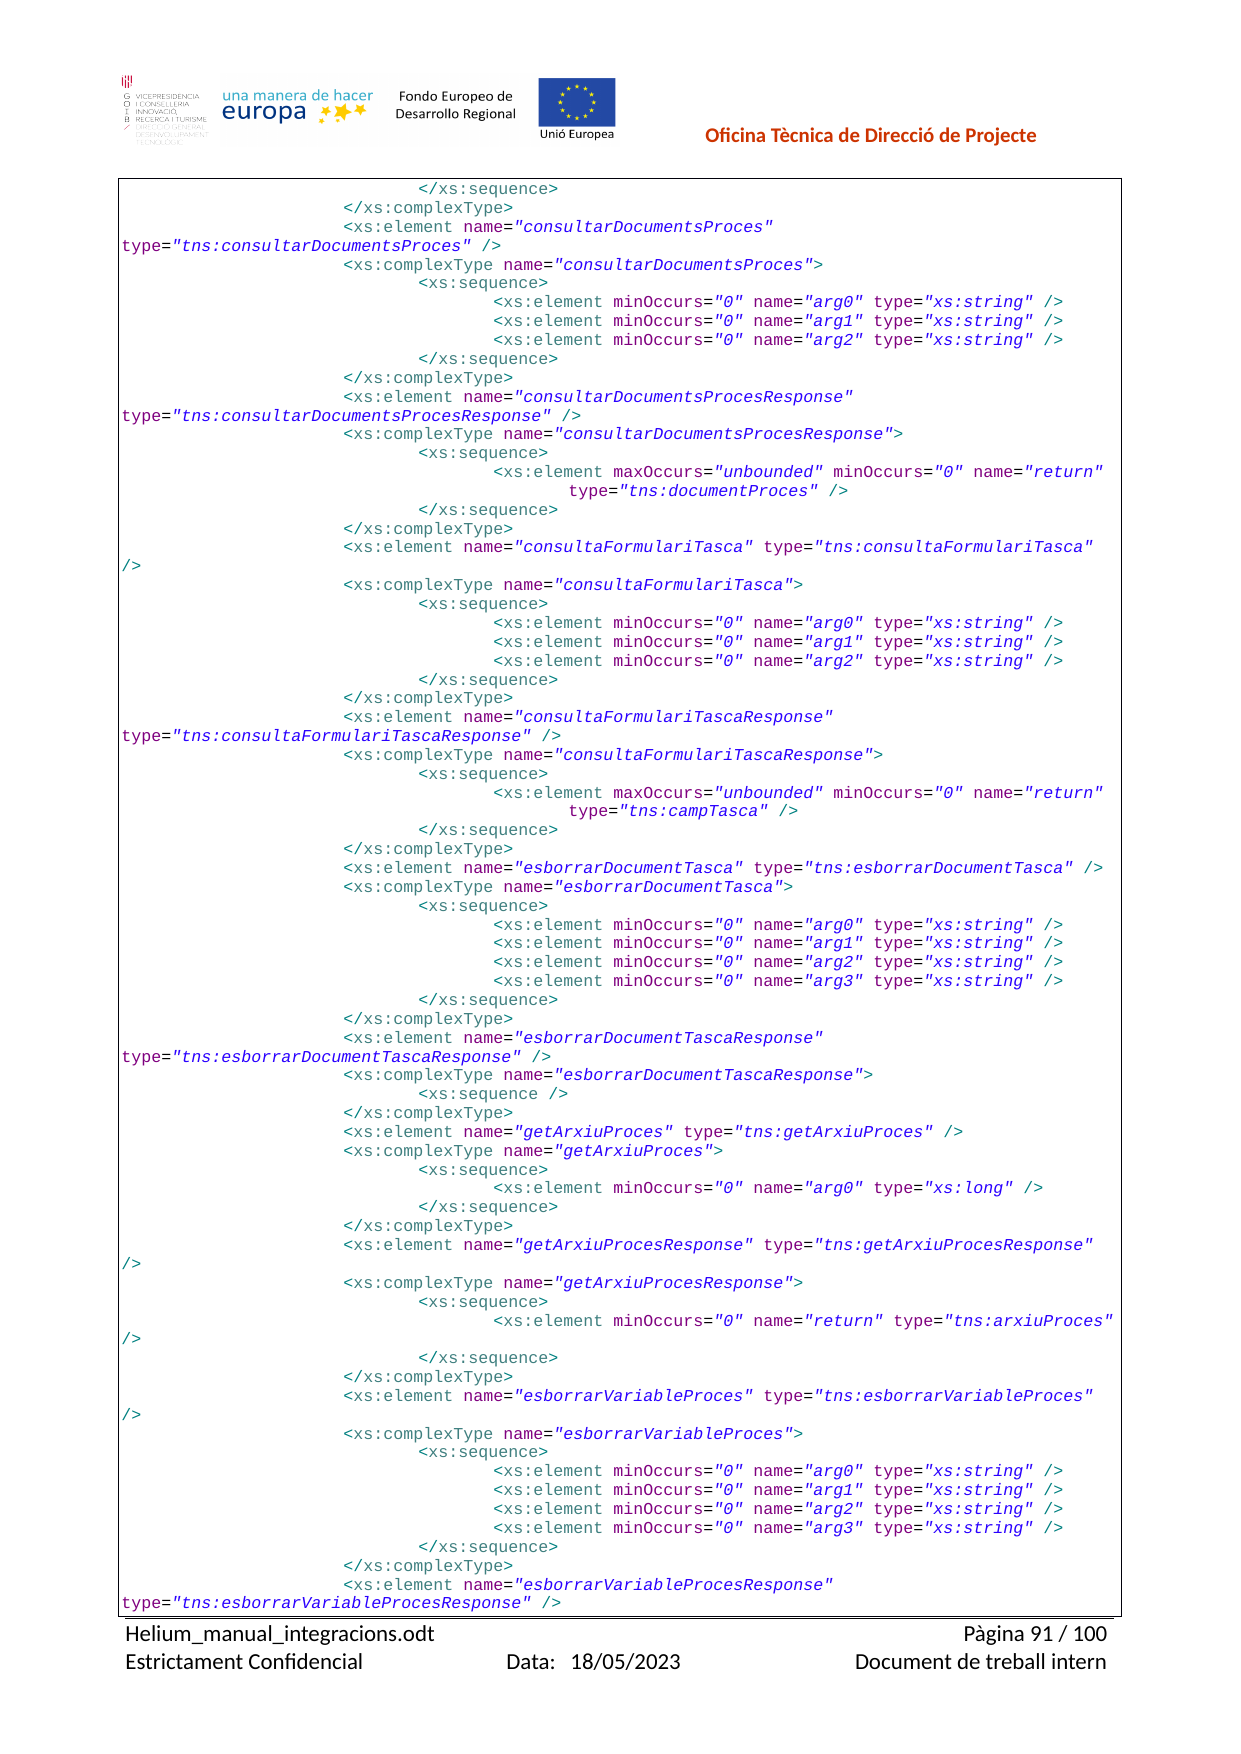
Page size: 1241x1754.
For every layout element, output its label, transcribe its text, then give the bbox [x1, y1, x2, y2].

text <xs:complexType name="getArxiuProcesResponse"> [119, 1271, 1121, 1290]
text </xs:complexType> [119, 197, 1121, 215]
text <xs:complexType name="esborrarDocumentTasca"> [119, 875, 1121, 894]
text <xs:element minOccurs="0" name="arg2" type="xs:string" /> [119, 649, 1121, 668]
text </xs:sequence> [119, 498, 1121, 517]
text <xs:element name="getArxiuProces" type="tns:getArxiuProces" /> [119, 1120, 1121, 1139]
text </xs:complexType> [119, 1007, 1121, 1026]
text </xs:complexType> [119, 1366, 1121, 1384]
text <xs:element name="consultarDocumentsProces" type="tns:consultarDocumentsProces" /> [119, 215, 1121, 253]
text <xs:element minOccurs="0" name="arg1" type="xs:string" /> [119, 1479, 1121, 1497]
text <xs:element name="esborrarDocumentTascaResponse" type="tns:esborrarDocumentTascaResponse" /> [119, 1026, 1121, 1064]
text <xs:element minOccurs="0" name="arg0" type="xs:string" /> [119, 291, 1121, 310]
text <xs:element minOccurs="0" name="arg0" type="xs:string" /> [119, 913, 1121, 932]
text <xs:complexType name="consultaFormulariTasca"> [119, 574, 1121, 592]
text <xs:sequence> [119, 762, 1121, 781]
text <xs:sequence> [119, 894, 1121, 913]
text <xs:element name="getArxiuProcesResponse" type="tns:getArxiuProcesResponse" /> [119, 1233, 1121, 1271]
text <xs:sequence> [119, 1290, 1121, 1309]
text <xs:element name="esborrarDocumentTasca" type="tns:esborrarDocumentTasca" /> [119, 856, 1121, 875]
text <xs:element minOccurs="0" name="arg3" type="xs:string" /> [119, 1516, 1121, 1535]
text type="tns:documentProces" /> [119, 479, 1121, 498]
text </xs:sequence> [119, 668, 1121, 687]
text </xs:sequence> [119, 1535, 1121, 1554]
text <xs:element name="esborrarVariableProces" type="tns:esborrarVariableProces" /> [119, 1384, 1121, 1422]
text <xs:element minOccurs="0" name="arg0" type="xs:string" /> [119, 611, 1121, 630]
picture [219, 73, 621, 147]
text </xs:complexType> [119, 366, 1121, 385]
text </xs:sequence> [119, 988, 1121, 1007]
text <xs:element minOccurs="0" name="arg0" type="xs:long" /> [119, 1177, 1121, 1196]
text <xs:element minOccurs="0" name="arg1" type="xs:string" /> [119, 932, 1121, 951]
text <xs:sequence> [119, 272, 1121, 291]
text </xs:complexType> [119, 1215, 1121, 1233]
text </xs:complexType> [119, 1102, 1121, 1120]
text <xs:element minOccurs="0" name="arg0" type="xs:string" /> [119, 1460, 1121, 1479]
text <xs:element minOccurs="0" name="arg2" type="xs:string" /> [119, 1497, 1121, 1516]
text <xs:element name="consultarDocumentsProcesResponse" type="tns:consultarDocumentsProcesResponse" /> [119, 385, 1121, 423]
text <xs:element minOccurs="0" name="return" type="tns:arxiuProces" /> [119, 1309, 1121, 1347]
text <xs:element name="consultaFormulariTascaResponse" type="tns:consultaFormulariTascaResponse" /> [119, 706, 1121, 743]
text <xs:complexType name="consultarDocumentsProces"> [119, 253, 1121, 272]
text <xs:element minOccurs="0" name="arg2" type="xs:string" /> [119, 328, 1121, 347]
picture [118, 73, 213, 147]
text </xs:sequence> [119, 1347, 1121, 1366]
text type="tns:campTasca" /> [119, 800, 1121, 819]
text <xs:complexType name="consultaFormulariTascaResponse"> [119, 743, 1121, 762]
text <xs:complexType name="esborrarDocumentTascaResponse"> [119, 1064, 1121, 1083]
text <xs:element maxOccurs="unbounded" minOccurs="0" name="return" [119, 461, 1121, 479]
text </xs:complexType> [119, 687, 1121, 706]
text <xs:sequence> [119, 442, 1121, 461]
text <xs:element minOccurs="0" name="arg3" type="xs:string" /> [119, 969, 1121, 988]
text <xs:element name="esborrarVariableProcesResponse" type="tns:esborrarVariableProcesResponse" /> [119, 1573, 1121, 1616]
text </xs:sequence> [119, 179, 1121, 197]
text <xs:element minOccurs="0" name="arg2" type="xs:string" /> [119, 951, 1121, 969]
text <xs:complexType name="consultarDocumentsProcesResponse"> [119, 423, 1121, 442]
text <xs:sequence> [119, 1441, 1121, 1460]
text </xs:complexType> [119, 838, 1121, 856]
text <xs:complexType name="getArxiuProces"> [119, 1139, 1121, 1158]
text </xs:complexType> [119, 517, 1121, 536]
text </xs:sequence> [119, 819, 1121, 838]
text <xs:element name="consultaFormulariTasca" type="tns:consultaFormulariTasca" /> [119, 536, 1121, 574]
text <xs:sequence /> [119, 1083, 1121, 1102]
text </xs:sequence> [119, 1196, 1121, 1215]
text <xs:sequence> [119, 1158, 1121, 1177]
text <xs:sequence> [119, 592, 1121, 611]
text </xs:complexType> [119, 1554, 1121, 1573]
text <xs:complexType name="esborrarVariableProces"> [119, 1422, 1121, 1441]
text <xs:element minOccurs="0" name="arg1" type="xs:string" /> [119, 310, 1121, 328]
text <xs:element maxOccurs="unbounded" minOccurs="0" name="return" [119, 781, 1121, 800]
text <xs:element minOccurs="0" name="arg1" type="xs:string" /> [119, 630, 1121, 649]
text </xs:sequence> [119, 347, 1121, 366]
